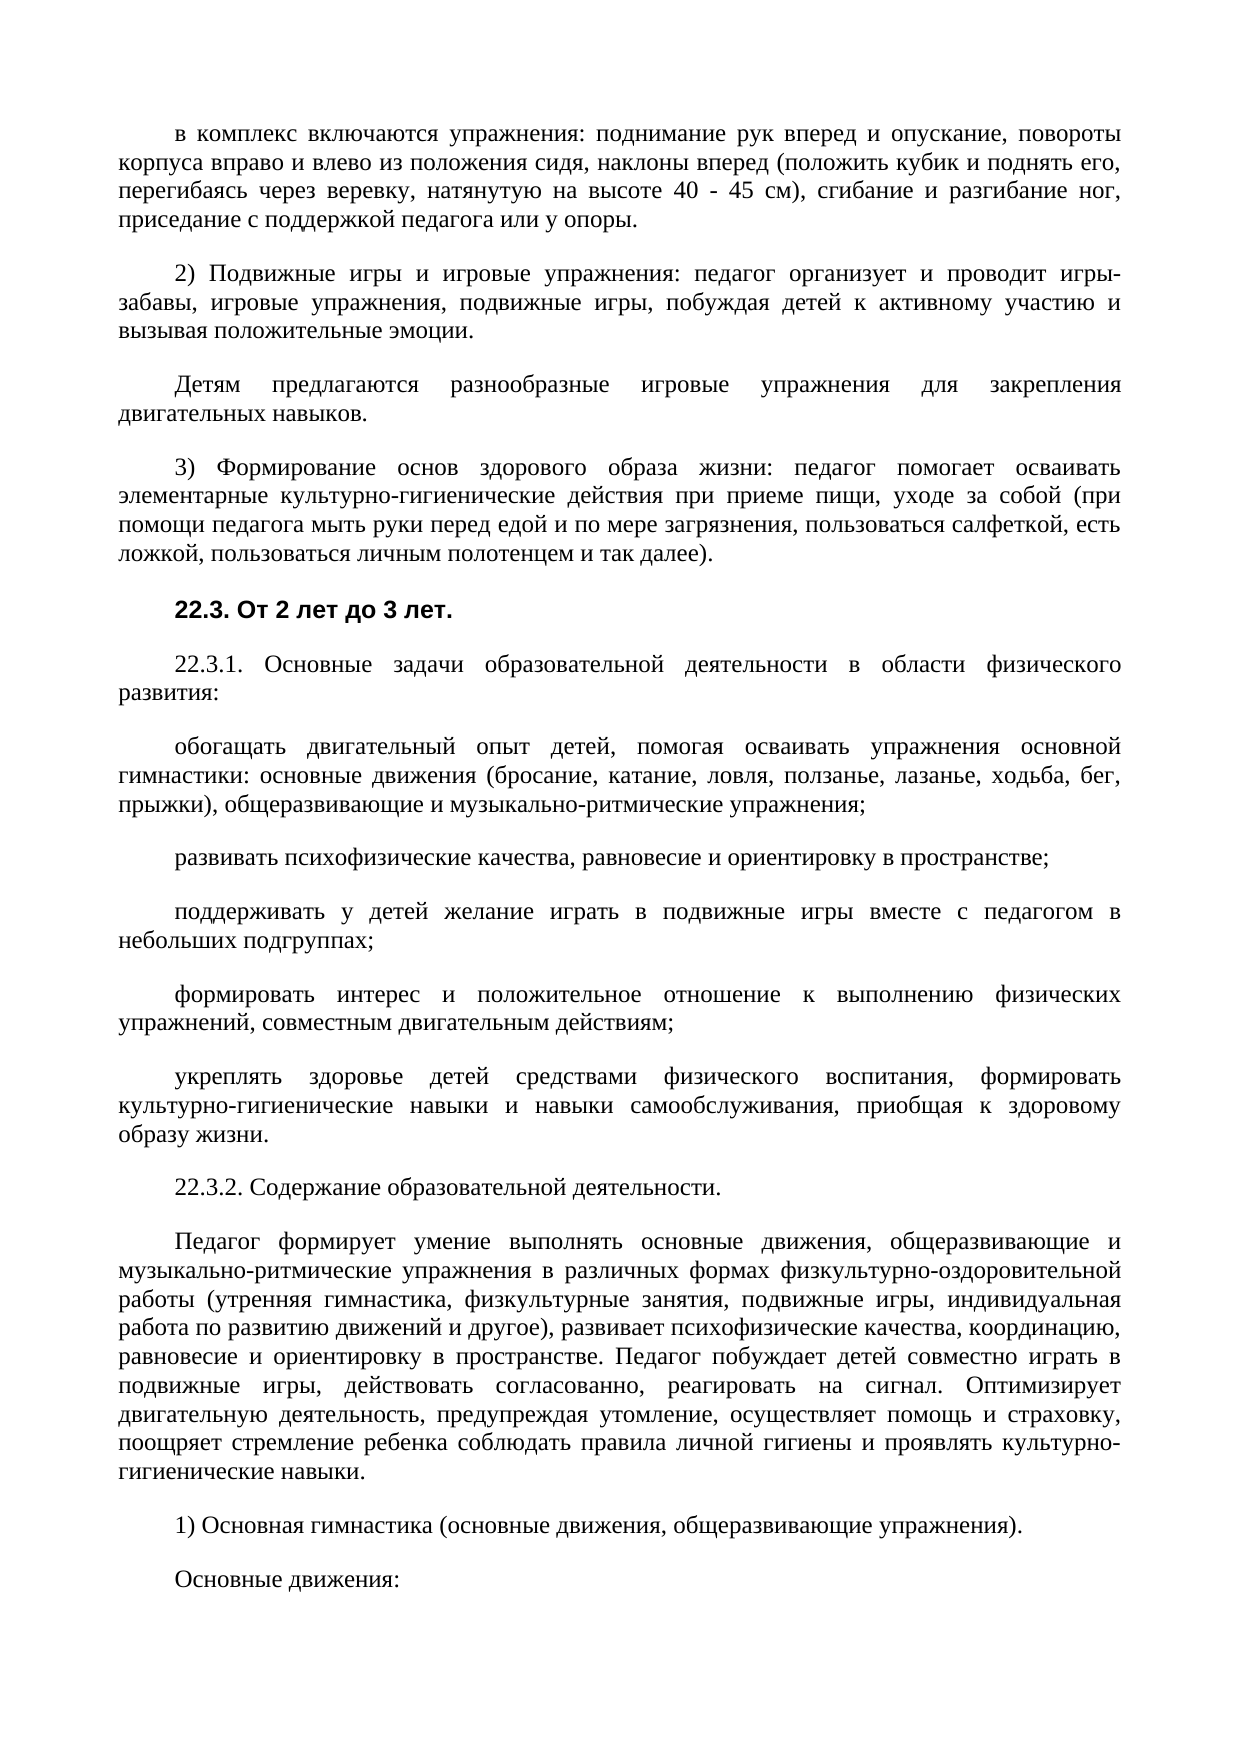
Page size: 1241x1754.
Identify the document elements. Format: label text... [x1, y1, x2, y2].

text 22.3.1. Основные задачи образовательной деятельности в области физического развития: [118, 649, 1122, 706]
text Педагог формирует умение выполнять основные движения, общеразвивающие и музыкально-ритмические упражнения в различных формах физкультурно-оздоровительной работы (утренняя гимнастика, физкультурные занятия, подвижные игры, индивидуальная работа по развитию движений и другое), развивает психофизические качества, координацию, равновесие и ориентировку в пространстве. Педагог побуждает детей совместно играть в подвижные игры, действовать согласованно, реагировать на сигнал. Оптимизирует двигательную деятельность, предупреждая утомление, осуществляет помощь и страховку, поощряет стремление ребенка соблюдать правила личной гигиены и проявлять культурно-гигиенические навыки. [118, 1226, 1122, 1485]
text Основные движения: [118, 1564, 1122, 1592]
text в комплекс включаются упражнения: поднимание рук вперед и опускание, повороты корпуса вправо и влево из положения сидя, наклоны вперед (положить кубик и поднять его, перегибаясь через веревку, натянутую на высоте 40 - 45 см), сгибание и разгибание ног, приседание с поддержкой педагога или у опоры. [118, 118, 1122, 233]
text поддерживать у детей желание играть в подвижные игры вместе с педагогом в небольших подгруппах; [118, 896, 1122, 954]
text 22.3.2. Содержание образовательной деятельности. [118, 1172, 1122, 1201]
text обогащать двигательный опыт детей, помогая осваивать упражнения основной гимнастики: основные движения (бросание, катание, ловля, ползанье, лазанье, ходьба, бег, прыжки), общеразвивающие и музыкально-ритмические упражнения; [118, 731, 1122, 817]
text формировать интерес и положительное отношение к выполнению физических упражнений, совместным двигательным действиям; [118, 979, 1122, 1036]
text 22.3. От 2 лет до 3 лет. [118, 595, 1122, 624]
text 1) Основная гимнастика (основные движения, общеразвивающие упражнения). [118, 1510, 1122, 1539]
text развивать психофизические качества, равновесие и ориентировку в пространстве; [118, 842, 1122, 871]
text 2) Подвижные игры и игровые упражнения: педагог организует и проводит игры-забавы, игровые упражнения, подвижные игры, побуждая детей к активному участию и вызывая положительные эмоции. [118, 258, 1122, 344]
text укреплять здоровье детей средствами физического воспитания, формировать культурно-гигиенические навыки и навыки самообслуживания, приобщая к здоровому образу жизни. [118, 1061, 1122, 1147]
text Детям предлагаются разнообразные игровые упражнения для закрепления двигательных навыков. [118, 369, 1122, 427]
text 3) Формирование основ здорового образа жизни: педагог помогает осваивать элементарные культурно-гигиенические действия при приеме пищи, уходе за собой (при помощи педагога мыть руки перед едой и по мере загрязнения, пользоваться салфеткой, есть ложкой, пользоваться личным полотенцем и так далее). [118, 452, 1122, 567]
